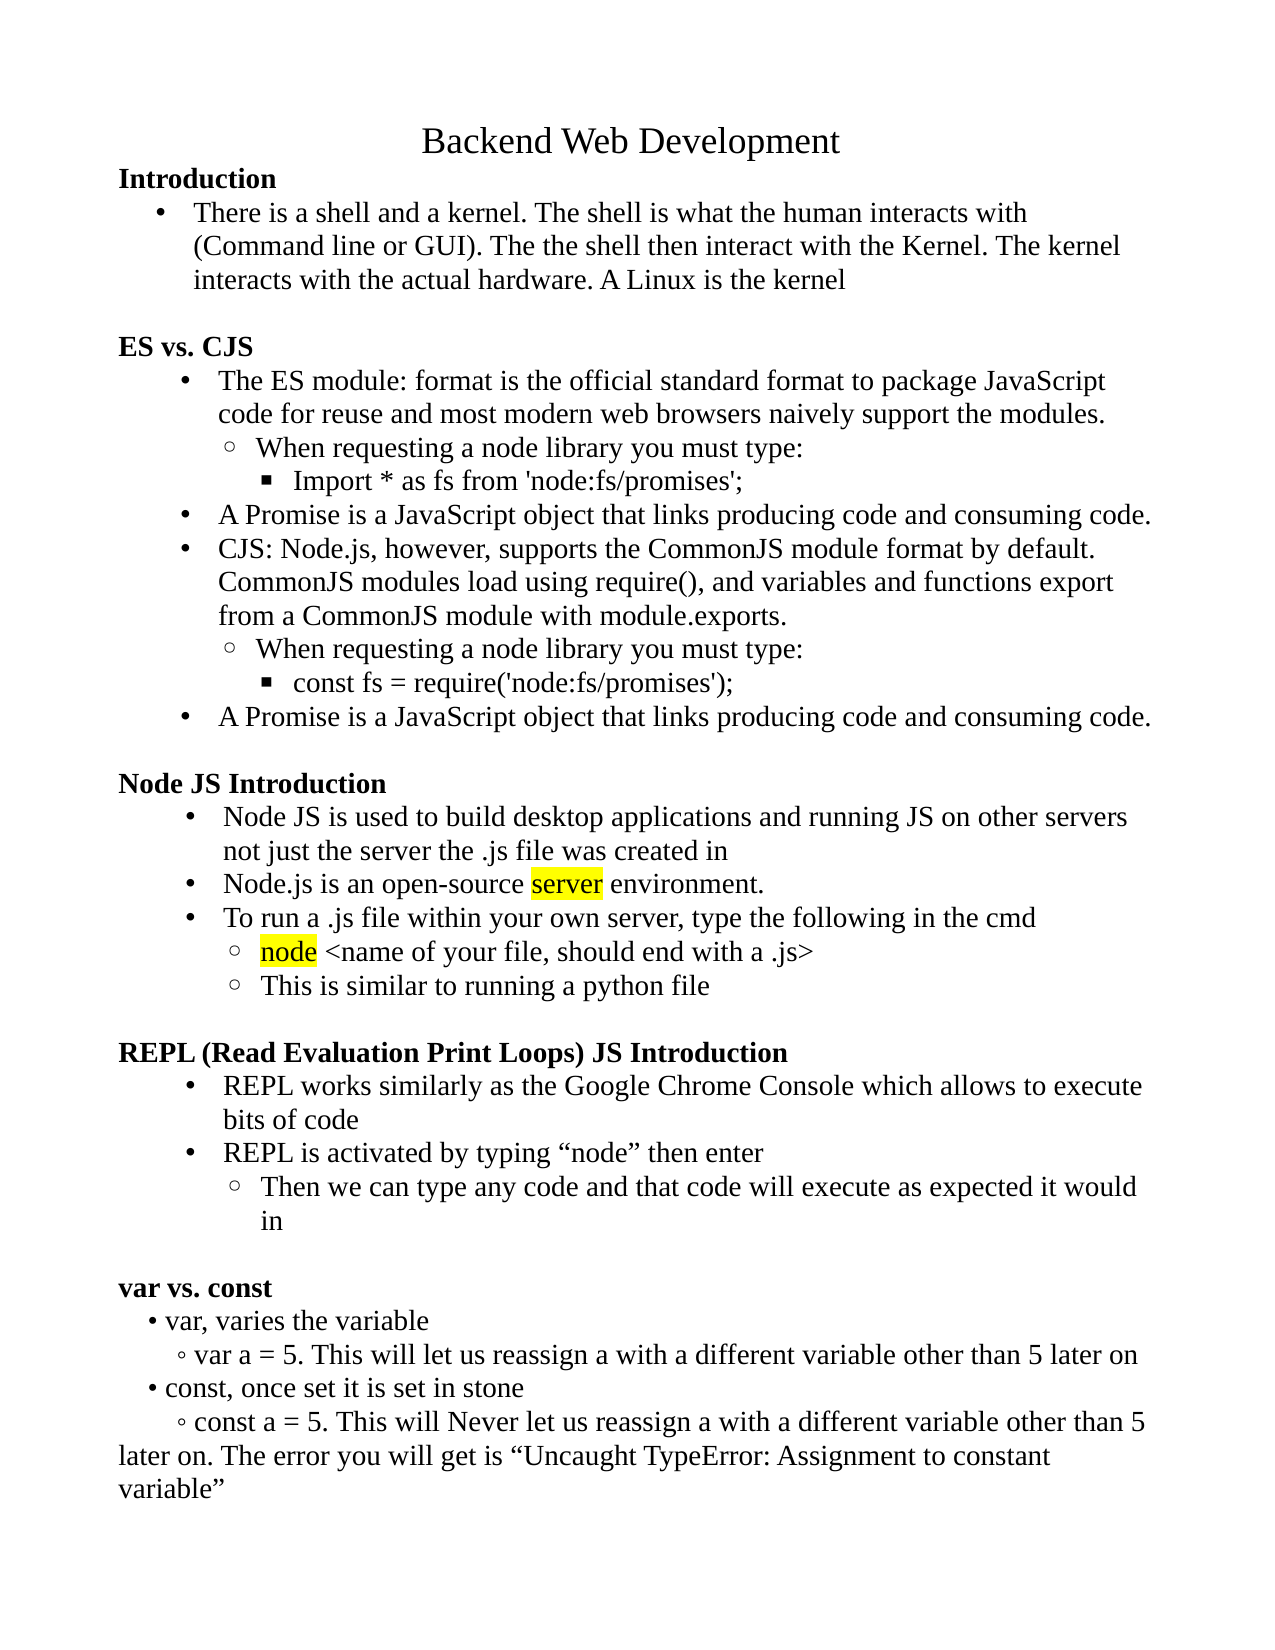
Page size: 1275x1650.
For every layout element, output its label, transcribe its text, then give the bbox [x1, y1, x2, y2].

text • const, once set it is set in stone [118, 1371, 1157, 1404]
list Node JS is used to build desktop applications and running JS on other servers not just the server the .js file was created in [185, 799, 1157, 867]
list When requesting a node library you must type: [218, 430, 1157, 463]
text ◦ const a = 5. This will Never let us reassign a with a different variable other than 5 later on. The error you will get is “Uncaught TypeError: Assignment to constant variable” [118, 1404, 1157, 1505]
list This is similar to running a python file [223, 968, 1157, 1001]
list const fs = require('node:fs/promises'); [255, 665, 1157, 699]
list To run a .js file within your own server, type the following in the cmd [185, 900, 1157, 934]
text ES vs. CJS [118, 329, 1157, 363]
list Then we can type any code and that code will execute as expected it would in [223, 1169, 1157, 1236]
list A Promise is a JavaScript object that links producing code and consuming code. [180, 699, 1157, 732]
text var vs. const [118, 1270, 1157, 1303]
list Import * as fs from 'node:fs/promises'; [255, 463, 1157, 497]
list Node.js is an open-source server environment. [185, 867, 1157, 900]
list When requesting a node library you must type: [218, 631, 1157, 665]
list REPL works similarly as the Google Chrome Console which allows to execute bits of code [185, 1068, 1157, 1136]
list REPL is activated by typing “node” then enter [185, 1136, 1157, 1169]
text Introduction [118, 161, 1157, 195]
text REPL (Read Evaluation Print Loops) JS Introduction [118, 1035, 1157, 1068]
list The ES module: format is the official standard format to package JavaScript code for reuse and most modern web browsers naively support the modules. [180, 363, 1157, 430]
text ◦ var a = 5. This will let us reassign a with a different variable other than 5 later on [118, 1337, 1157, 1371]
text Backend Web Development [118, 118, 1157, 161]
text Node JS Introduction [118, 766, 1157, 799]
text • var, varies the variable [118, 1303, 1157, 1337]
list There is a shell and a kernel. The shell is what the human interacts with (Command line or GUI). The the shell then interact with the Kernel. The kernel interacts with the actual hardware. A Linux is the kernel [156, 195, 1157, 296]
list A Promise is a JavaScript object that links producing code and consuming code. [180, 497, 1157, 531]
list CJS: Node.js, however, supports the CommonJS module format by default. CommonJS modules load using require(), and variables and functions export from a CommonJS module with module.exports. [180, 531, 1157, 631]
list node <name of your file, should end with a .js> [223, 934, 1157, 968]
